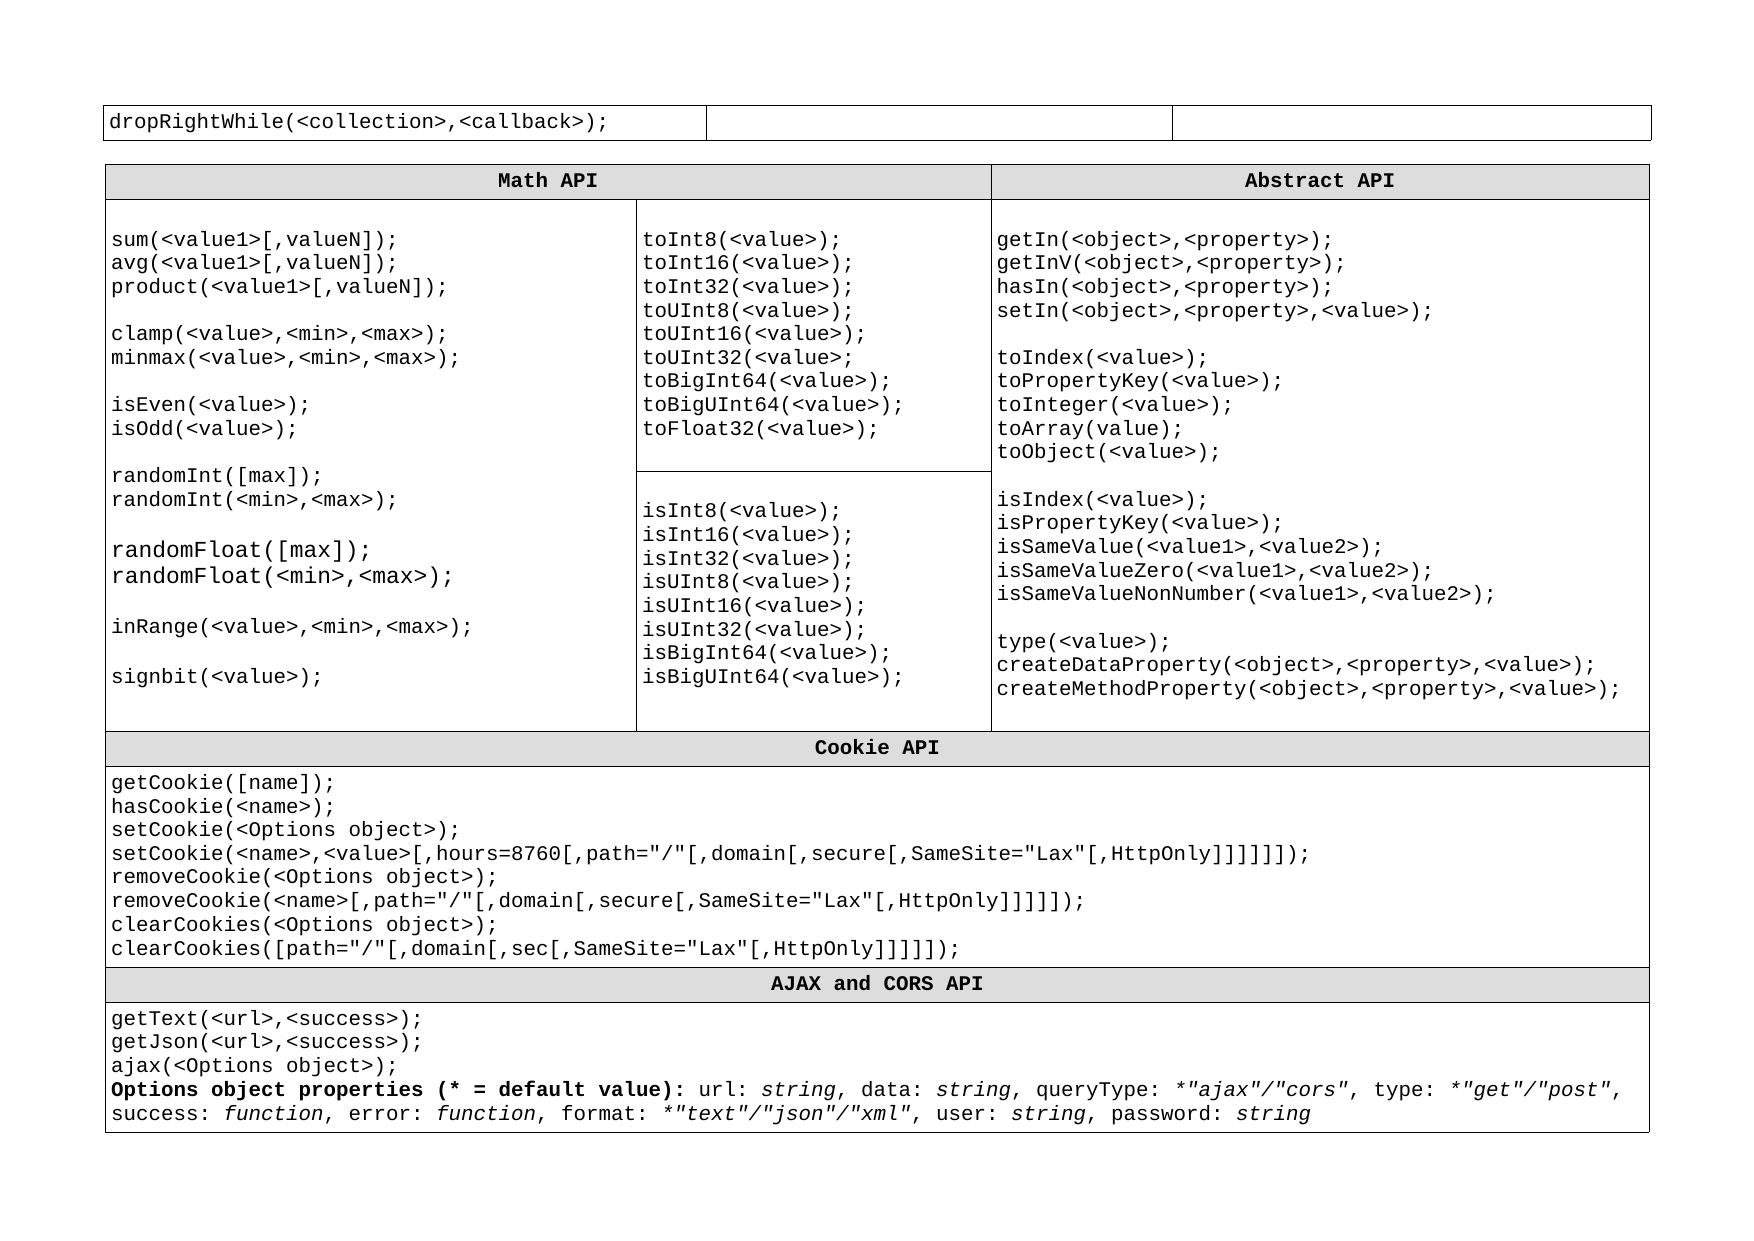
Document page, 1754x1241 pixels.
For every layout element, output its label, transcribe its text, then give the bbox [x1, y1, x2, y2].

table_cell [1173, 106, 1651, 140]
table_cell getIn(<object>,<property>); getInV(<object>,<property>); hasIn(<object>,<property>); setIn(<object>,<property>,<value>); toIndex(<value>); toPropertyKey(<value>); toInteger(<value>); toArray(value); toObject(<value>); isIndex(<value>); isPropertyKey(<value>); isSameValue(<value1>,<value2>); isSameValueZero(<value1>,<value2>); isSameValueNonNumber(<value1>,<value2>); type(<value>); createDataProperty(<object>,<property>,<value>); createMethodProperty(<object>,<property>,<value>); [992, 200, 1649, 731]
table_cell sum(<value1>[,valueN]); avg(<value1>[,valueN]); product(<value1>[,valueN]); clamp(<value>,<min>,<max>); minmax(<value>,<min>,<max>); isEven(<value>); isOdd(<value>); randomInt([max]); randomInt(<min>,<max>); randomFloat([max]); randomFloat(<min>,<max>); inRange(<value>,<min>,<max>); signbit(<value>); [106, 200, 636, 731]
table_cell toInt8(<value>); toInt16(<value>); toInt32(<value>); toUInt8(<value>); toUInt16(<value>); toUInt32(<value>; toBigInt64(<value>); toBigUInt64(<value>); toFloat32(<value>); [637, 200, 991, 471]
table_header Math API [106, 165, 991, 199]
table_cell Cookie API [106, 732, 1649, 766]
table_cell getText(<url>,<success>); getJson(<url>,<success>); ajax(<Options object>); Options object properties (* = default value): url: string, data: string, queryType: *"ajax"/"cors", type: *"get"/"post", success: function, error: function, format: *"text"/"json"/"xml", user: string, password: string [106, 1003, 1649, 1132]
table_cell isInt8(<value>); isInt16(<value>); isInt32(<value>); isUInt8(<value>); isUInt16(<value>); isUInt32(<value>); isBigInt64(<value>); isBigUInt64(<value>); [637, 472, 991, 731]
table_cell AJAX and CORS API [106, 968, 1649, 1002]
table_cell getCookie([name]); hasCookie(<name>); setCookie(<Options object>); setCookie(<name>,<value>[,hours=8760[,path="/"[,domain[,secure[,SameSite="Lax"[,HttpOnly]]]]]]); removeCookie(<Options object>); removeCookie(<name>[,path="/"[,domain[,secure[,SameSite="Lax"[,HttpOnly]]]]]); clearCookies(<Options object>); clearCookies([path="/"[,domain[,sec[,SameSite="Lax"[,HttpOnly]]]]]); [106, 767, 1649, 967]
table_header Abstract API [992, 165, 1649, 199]
